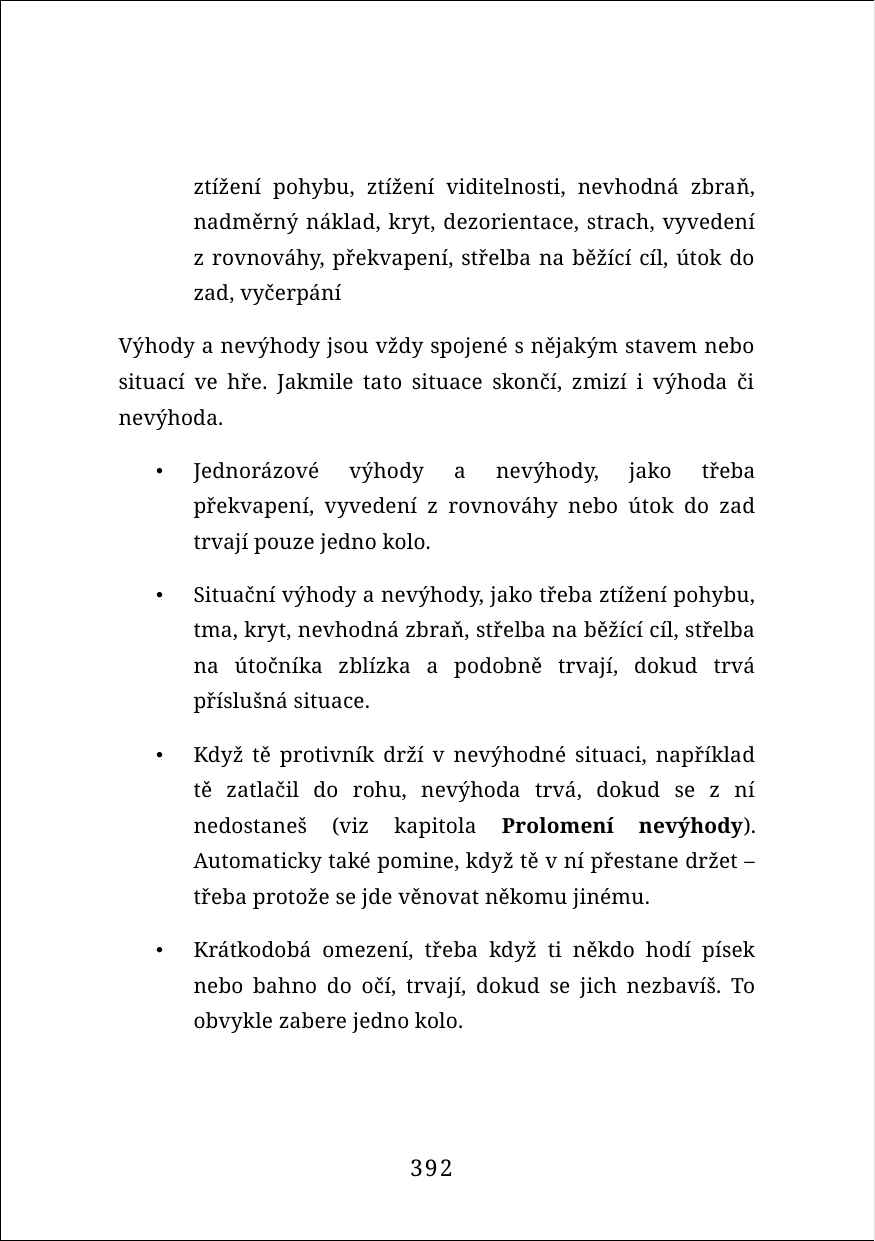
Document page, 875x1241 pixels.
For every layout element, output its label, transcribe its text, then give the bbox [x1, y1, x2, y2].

list Krátkodobá omezení, třeba když ti někdo hodí písek nebo bahno do očí, trvají, dokud se jich nezbavíš. To obvykle zabere jedno kolo. [156, 935, 756, 1035]
list Situační výhody a nevýhody, jako třeba ztížení pohybu, tma, kryt, nevhodná zbraň, střelba na běžící cíl, střelba na útočníka zblízka a podobně trvají, dokud trvá příslušná situace. [156, 580, 756, 715]
list Jednorázové výhody a nevýhody, jako třeba překvapení, vyvedení z rovnováhy nebo útok do zad trvají pouze jedno kolo. [156, 456, 756, 555]
list ztížení pohybu, ztížení viditelnosti, nevhodná zbraň, nadměrný náklad, kryt, dezorientace, strach, vyvedení z rovnováhy, překvapení, střelba na běžící cíl, útok do zad, vyčerpání [156, 172, 756, 307]
text Výhody a nevýhody jsou vždy spojené s nějakým stavem nebo situací ve hře. Jakmile tato situace skončí, zmizí i výhoda či nevýhoda. [118, 332, 756, 431]
list Když tě protivník drží v nevýhodné situaci, například tě zatlačil do rohu, nevýhoda trvá, dokud se z ní nedostaneš (viz kapitola Prolomení nevýhody). Automaticky také pomine, když tě v ní přestane držet – třeba protože se jde věnovat někomu jinému. [156, 740, 756, 910]
